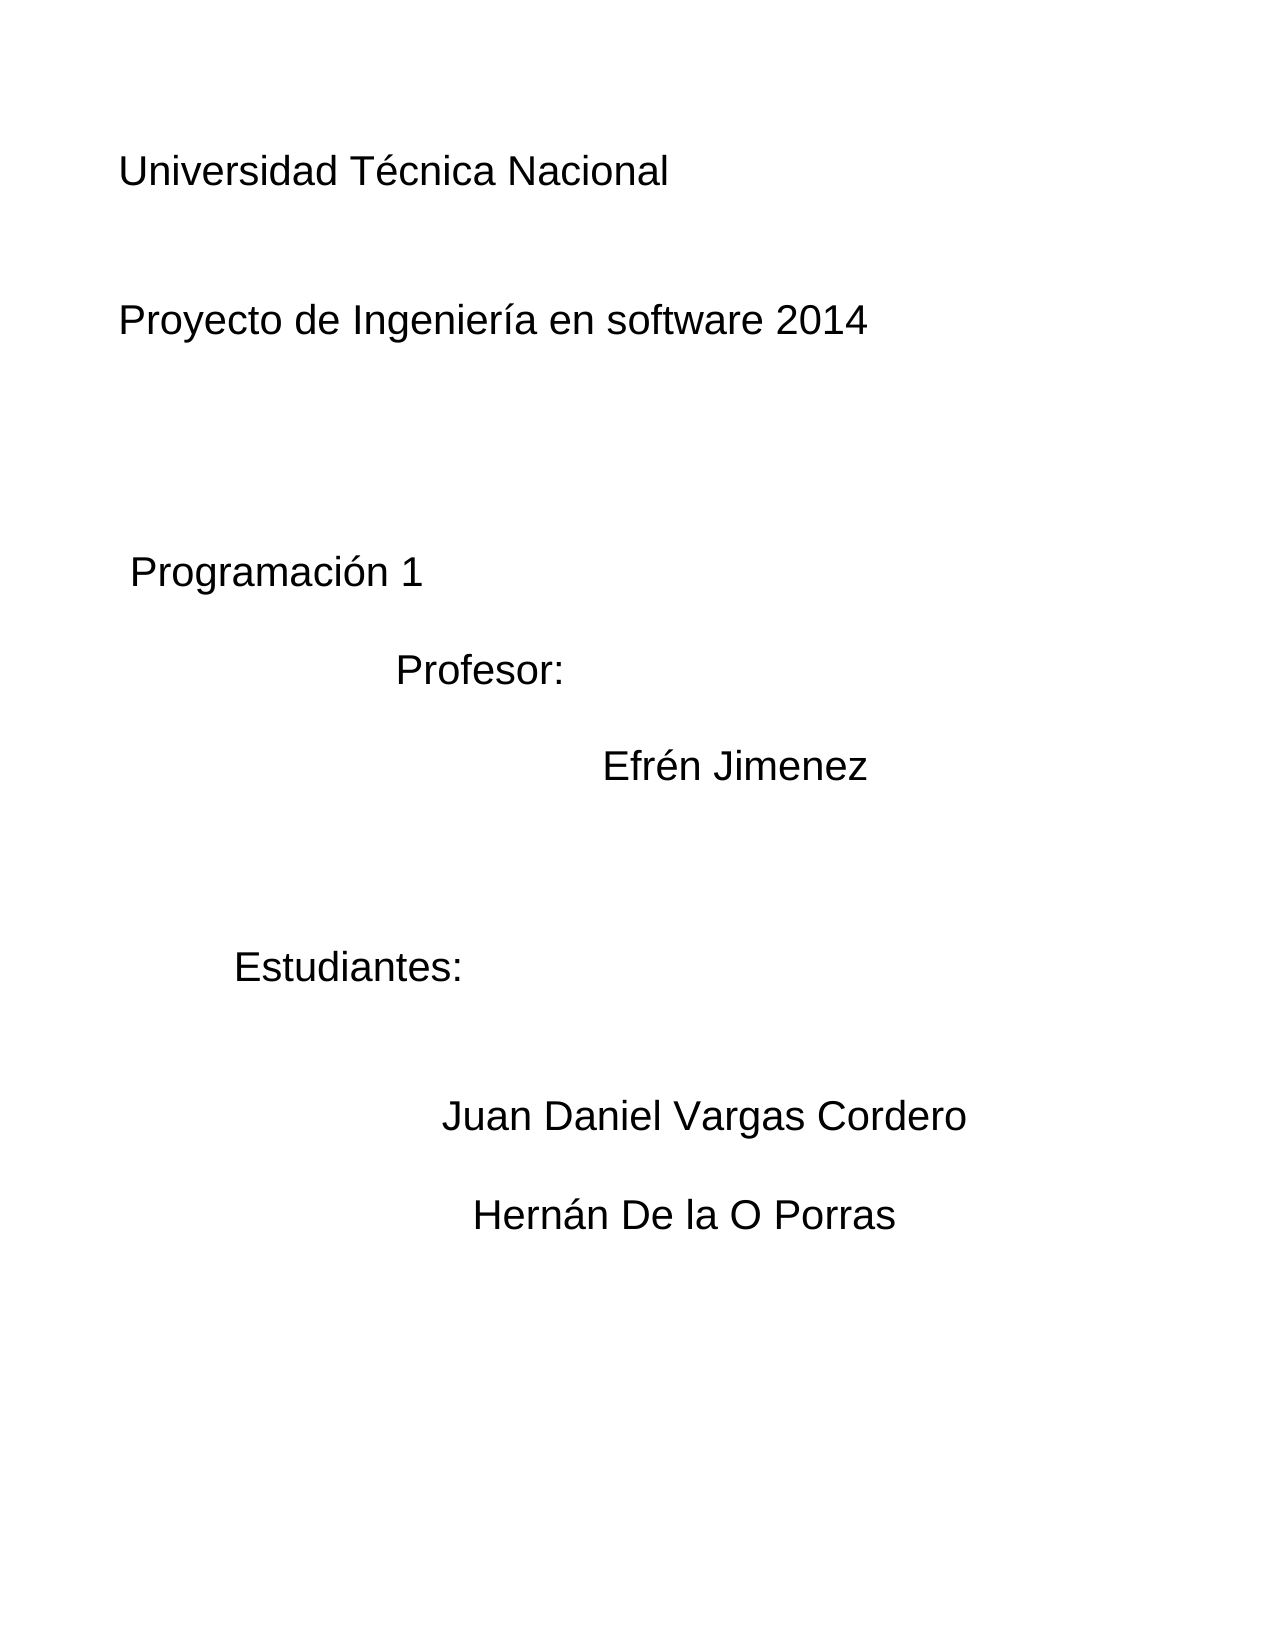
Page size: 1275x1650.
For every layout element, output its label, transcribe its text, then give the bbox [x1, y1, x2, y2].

text Efrén Jimenez [118, 742, 1157, 789]
text Estudiantes: [118, 942, 1157, 990]
text Programación 1 [118, 547, 1157, 595]
text Juan Daniel Vargas Cordero [118, 1092, 1157, 1139]
text Profesor: [118, 646, 1157, 694]
text Proyecto de Ingeniería en software 2014 [118, 296, 1157, 344]
text Universidad Técnica Nacional [118, 146, 1157, 194]
text Hernán De la O Porras [118, 1190, 1157, 1238]
